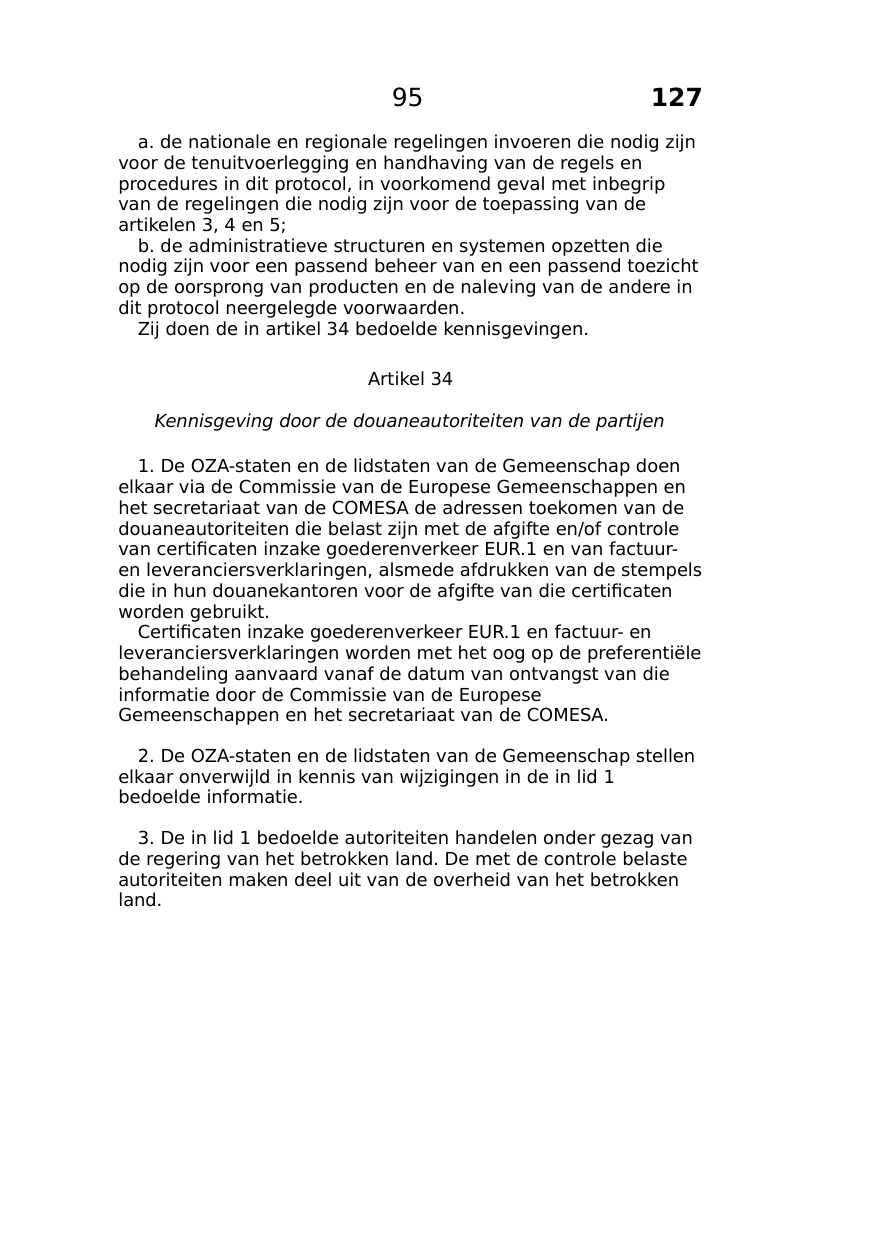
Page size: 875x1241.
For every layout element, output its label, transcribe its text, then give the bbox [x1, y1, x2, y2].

subtitle Artikel 34 Kennisgeving door de douaneautoriteiten van de partijen [118, 369, 703, 431]
text 2. De OZA-staten en de lidstaten van de Gemeenschap stellen elkaar onverwijld in kennis van wijzigingen in de in lid 1 bedoelde informatie. [118, 746, 703, 808]
text b. de administratieve structuren en systemen opzetten die nodig zijn voor een passend beheer van en een passend toezicht op de oorsprong van producten en de naleving van de andere in dit protocol neergelegde voorwaarden. [118, 236, 703, 318]
text a. de nationale en regionale regelingen invoeren die nodig zijn voor de tenuitvoerlegging en handhaving van de regels en procedures in dit protocol, in voorkomend geval met inbegrip van de regelingen die nodig zijn voor de toepassing van de artikelen 3, 4 en 5; [118, 132, 703, 236]
text Zij doen de in artikel 34 bedoelde kennisgevingen. [118, 318, 703, 339]
text 1. De OZA-staten en de lidstaten van de Gemeenschap doen elkaar via de Commissie van de Europese Gemeenschappen en het secretariaat van de COMESA de adressen toekomen van de douaneautoriteiten die belast zijn met de afgifte en/of controle van certificaten inzake goederenverkeer EUR.1 en van factuur- en leveranciersverklaringen, alsmede afdrukken van de stempels die in hun douanekantoren voor de afgifte van die certificaten worden gebruikt. [118, 456, 703, 622]
text Certificaten inzake goederenverkeer EUR.1 en factuur- en leveranciersverklaringen worden met het oog op de preferentiële behandeling aanvaard vanaf de datum van ontvangst van die informatie door de Commissie van de Europese Gemeenschappen en het secretariaat van de COMESA. [118, 622, 703, 726]
text 3. De in lid 1 bedoelde autoriteiten handelen onder gezag van de regering van het betrokken land. De met de controle belaste autoriteiten maken deel uit van de overheid van het betrokken land. [118, 828, 703, 911]
